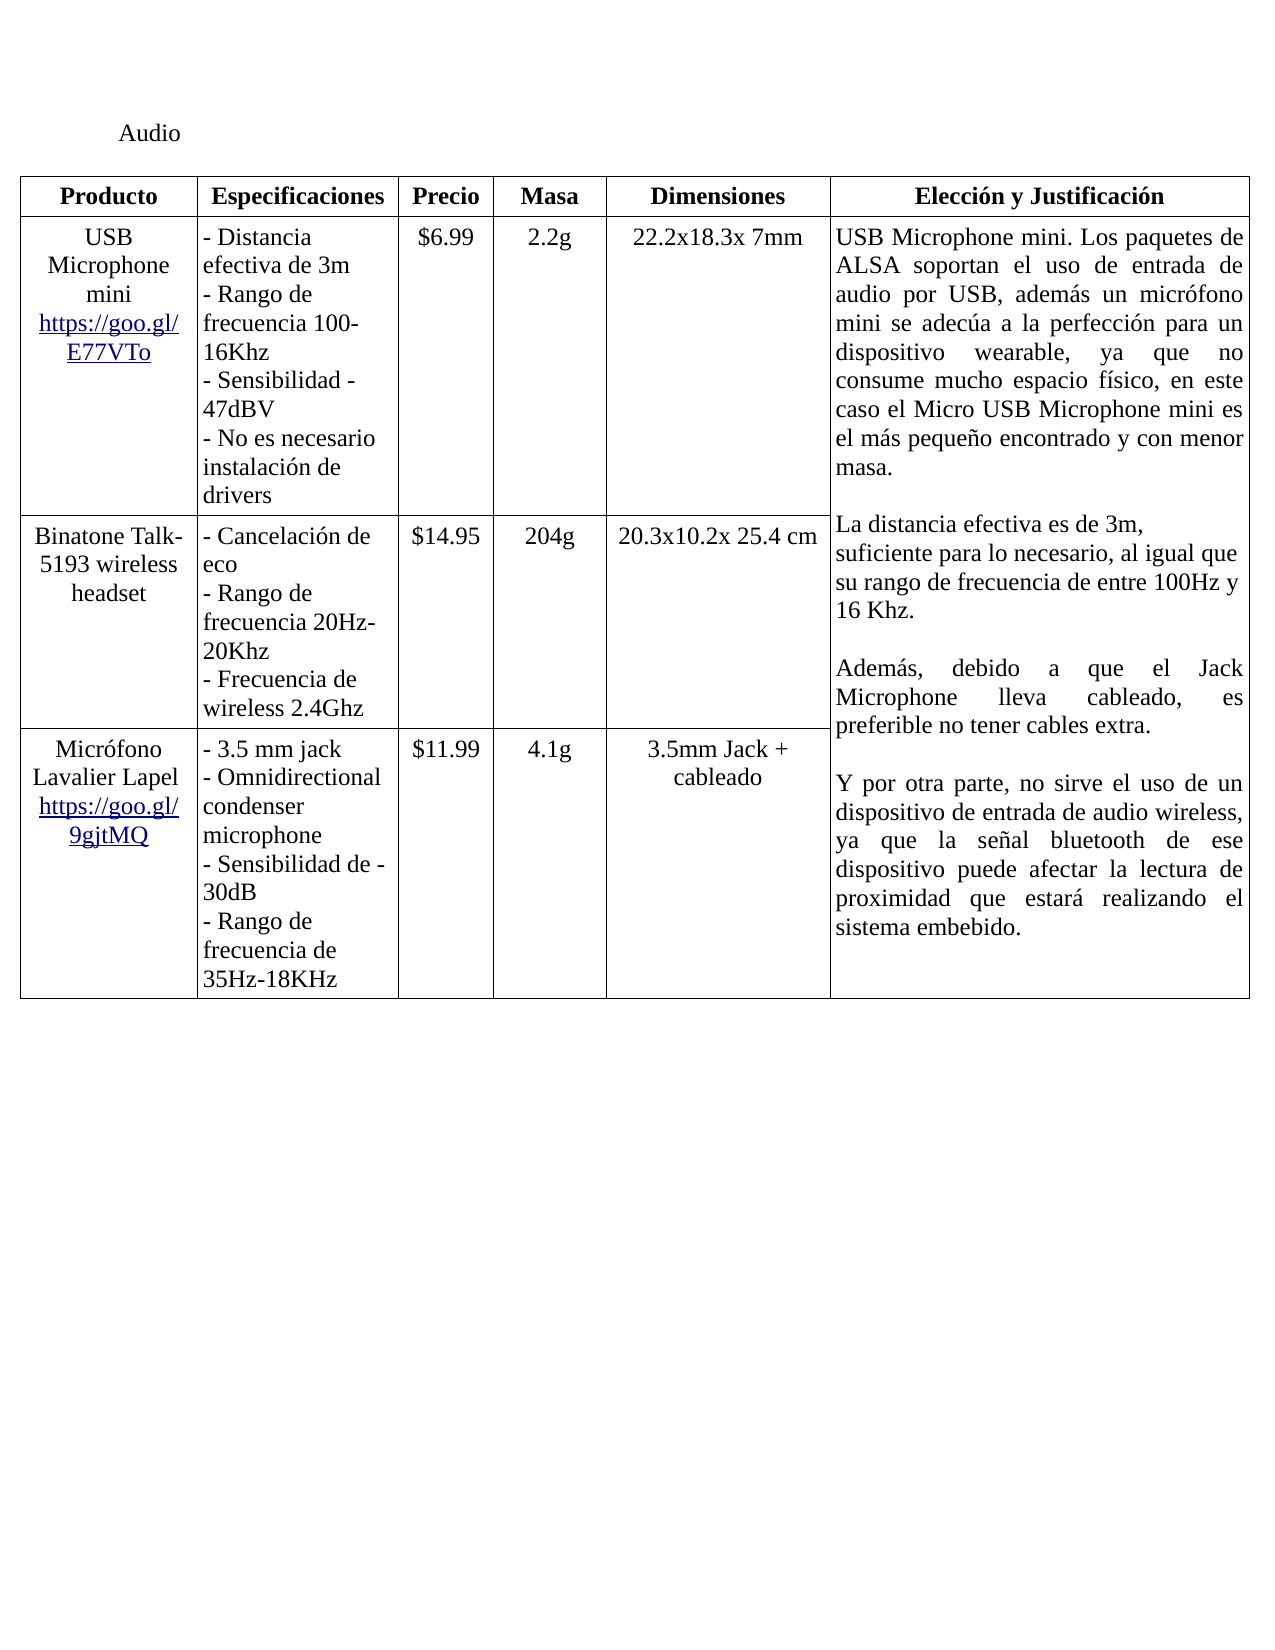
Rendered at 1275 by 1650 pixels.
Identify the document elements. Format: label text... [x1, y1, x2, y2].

table_header Masa [494, 177, 606, 216]
table_cell 204g [494, 516, 606, 728]
table_cell USB Microphone mini. Los paquetes de ALSA soportan el uso de entrada de audio por USB, además un micrófono mini se adecúa a la perfección para un dispositivo wearable, ya que no consume mucho espacio físico, en este caso el Micro USB Microphone mini es el más pequeño encontrado y con menor masa. La distancia efectiva es de 3m, suficiente para lo necesario, al igual que su rango de frecuencia de entre 100Hz y 16 Khz. Además, debido a que el Jack Microphone lleva cableado, es preferible no tener cables extra. Y por otra parte, no sirve el uso de un dispositivo de entrada de audio wireless, ya que la señal bluetooth de ese dispositivo puede afectar la lectura de proximidad que estará realizando el sistema embebido. [831, 217, 1249, 998]
table_cell - Cancelación de eco - Rango de frecuencia 20Hz-20Khz - Frecuencia de wireless 2.4Ghz [198, 516, 398, 728]
text Audio [118, 118, 1157, 147]
table_cell Micrófono Lavalier Lapel https://goo.gl/9gjtMQ [21, 729, 197, 998]
table_cell - Distancia efectiva de 3m - Rango de frecuencia 100-16Khz - Sensibilidad -47dBV - No es necesario instalación de drivers [198, 217, 398, 515]
table_header Elección y Justificación [831, 177, 1249, 216]
table_header Producto [21, 177, 197, 216]
table_cell USB Microphone mini https://goo.gl/E77VTo [21, 217, 197, 515]
table_cell 2.2g [494, 217, 606, 515]
table_cell 4.1g [494, 729, 606, 998]
table_cell - 3.5 mm jack - Omnidirectional condenser microphone - Sensibilidad de -30dB - Rango de frecuencia de 35Hz-18KHz [198, 729, 398, 998]
table_cell 3.5mm Jack + cableado [607, 729, 830, 998]
table_cell $14.95 [399, 516, 493, 728]
table_cell $11.99 [399, 729, 493, 998]
table_cell 20.3x10.2x 25.4 cm [607, 516, 830, 728]
table_cell Binatone Talk-5193 wireless headset [21, 516, 197, 728]
table_header Precio [399, 177, 493, 216]
table_header Especificaciones [198, 177, 398, 216]
table_cell 22.2x18.3x 7mm [607, 217, 830, 515]
table_header Dimensiones [607, 177, 830, 216]
table_cell $6.99 [399, 217, 493, 515]
